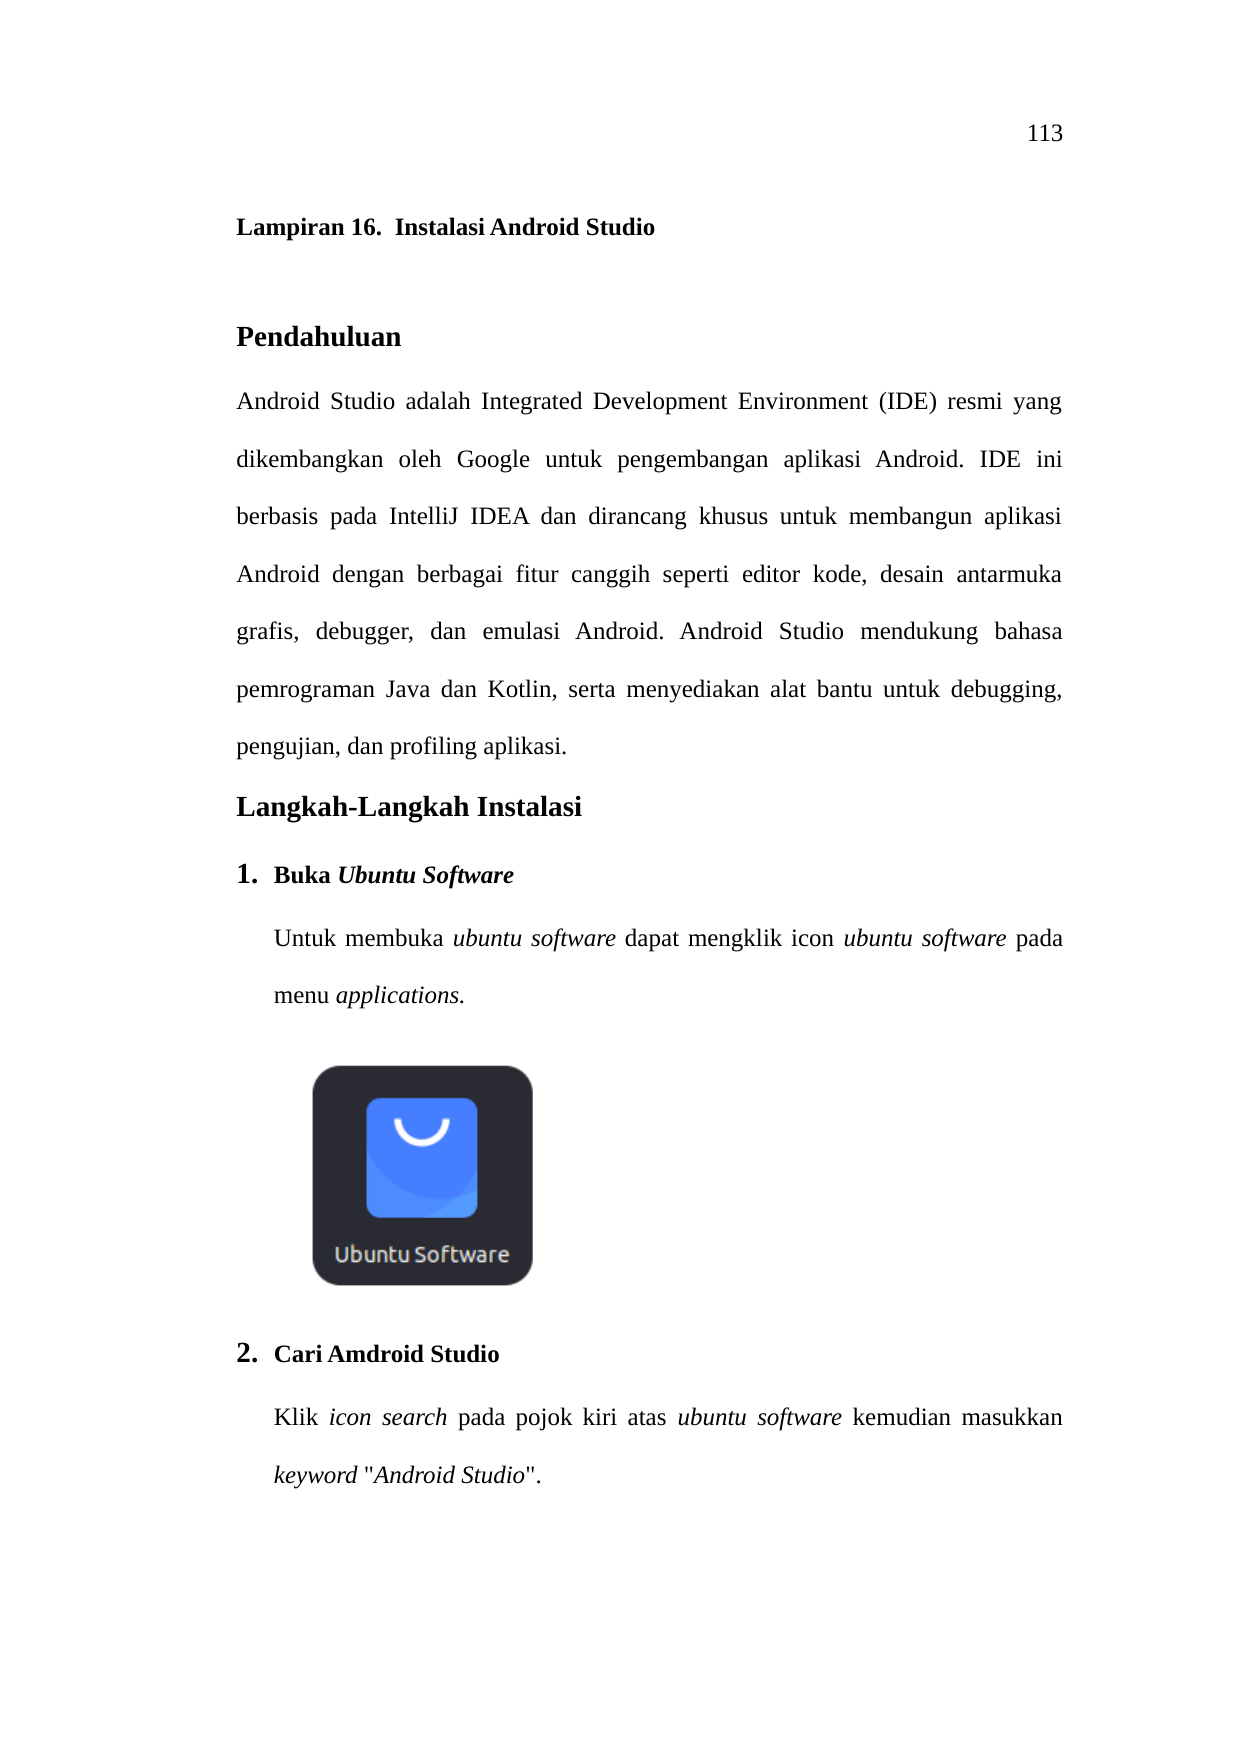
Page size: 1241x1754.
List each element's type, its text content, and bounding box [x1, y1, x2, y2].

list Untuk membuka ubuntu software dapat mengklik icon ubuntu software pada menu applications. [236, 923, 1063, 1009]
list Buka Ubuntu Software [236, 856, 1063, 889]
list Cari Amdroid Studio [236, 1335, 1063, 1369]
text Langkah-Langkah Instalasi [236, 789, 1063, 822]
list Klik icon search pada pojok kiri atas ubuntu software kemudian masukkan keyword "Android Studio". [236, 1402, 1063, 1489]
picture [276, 1040, 573, 1304]
subtitle Instalasi Android Studio [236, 212, 1063, 241]
text Android Studio adalah Integrated Development Environment (IDE) resmi yang dikembangkan oleh Google untuk pengembangan aplikasi Android. IDE ini berbasis pada IntelliJ IDEA dan dirancang khusus untuk membangun aplikasi Android dengan berbagai fitur canggih seperti editor kode, desain antarmuka grafis, debugger, dan emulasi Android. Android Studio mendukung bahasa pemrograman Java dan Kotlin, serta menyediakan alat bantu untuk debugging, pengujian, dan profiling aplikasi. [236, 386, 1063, 760]
text Pendahuluan [236, 319, 1063, 353]
